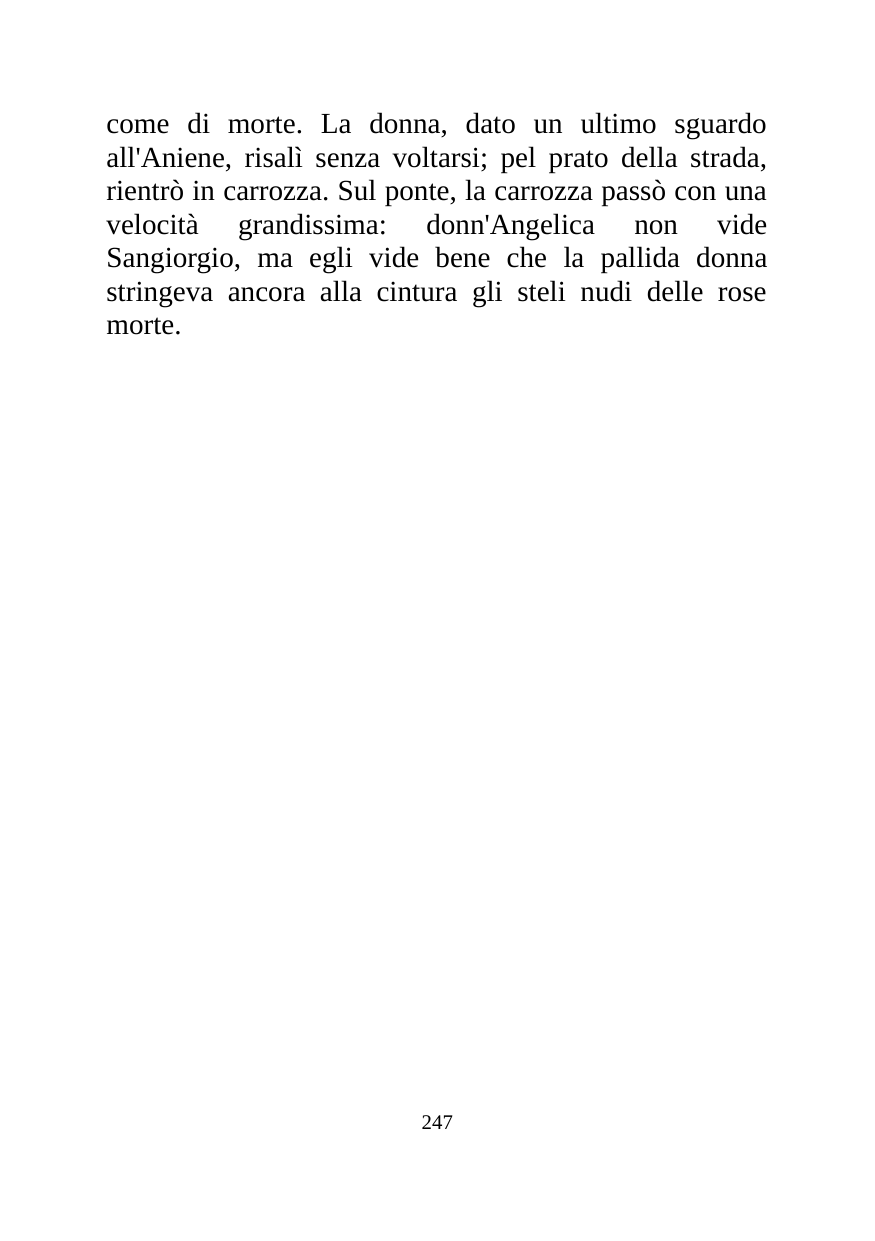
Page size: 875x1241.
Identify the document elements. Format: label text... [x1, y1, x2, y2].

text come di morte. La donna, dato un ultimo sguardo all'Aniene, risalì senza voltarsi; pel prato della strada, rientrò in carrozza. Sul ponte, la carrozza passò con una velocità grandissima: donn'Angelica non vide Sangiorgio, ma egli vide bene che la pallida donna stringeva ancora alla cintura gli steli nudi delle rose morte. [106, 106, 768, 341]
